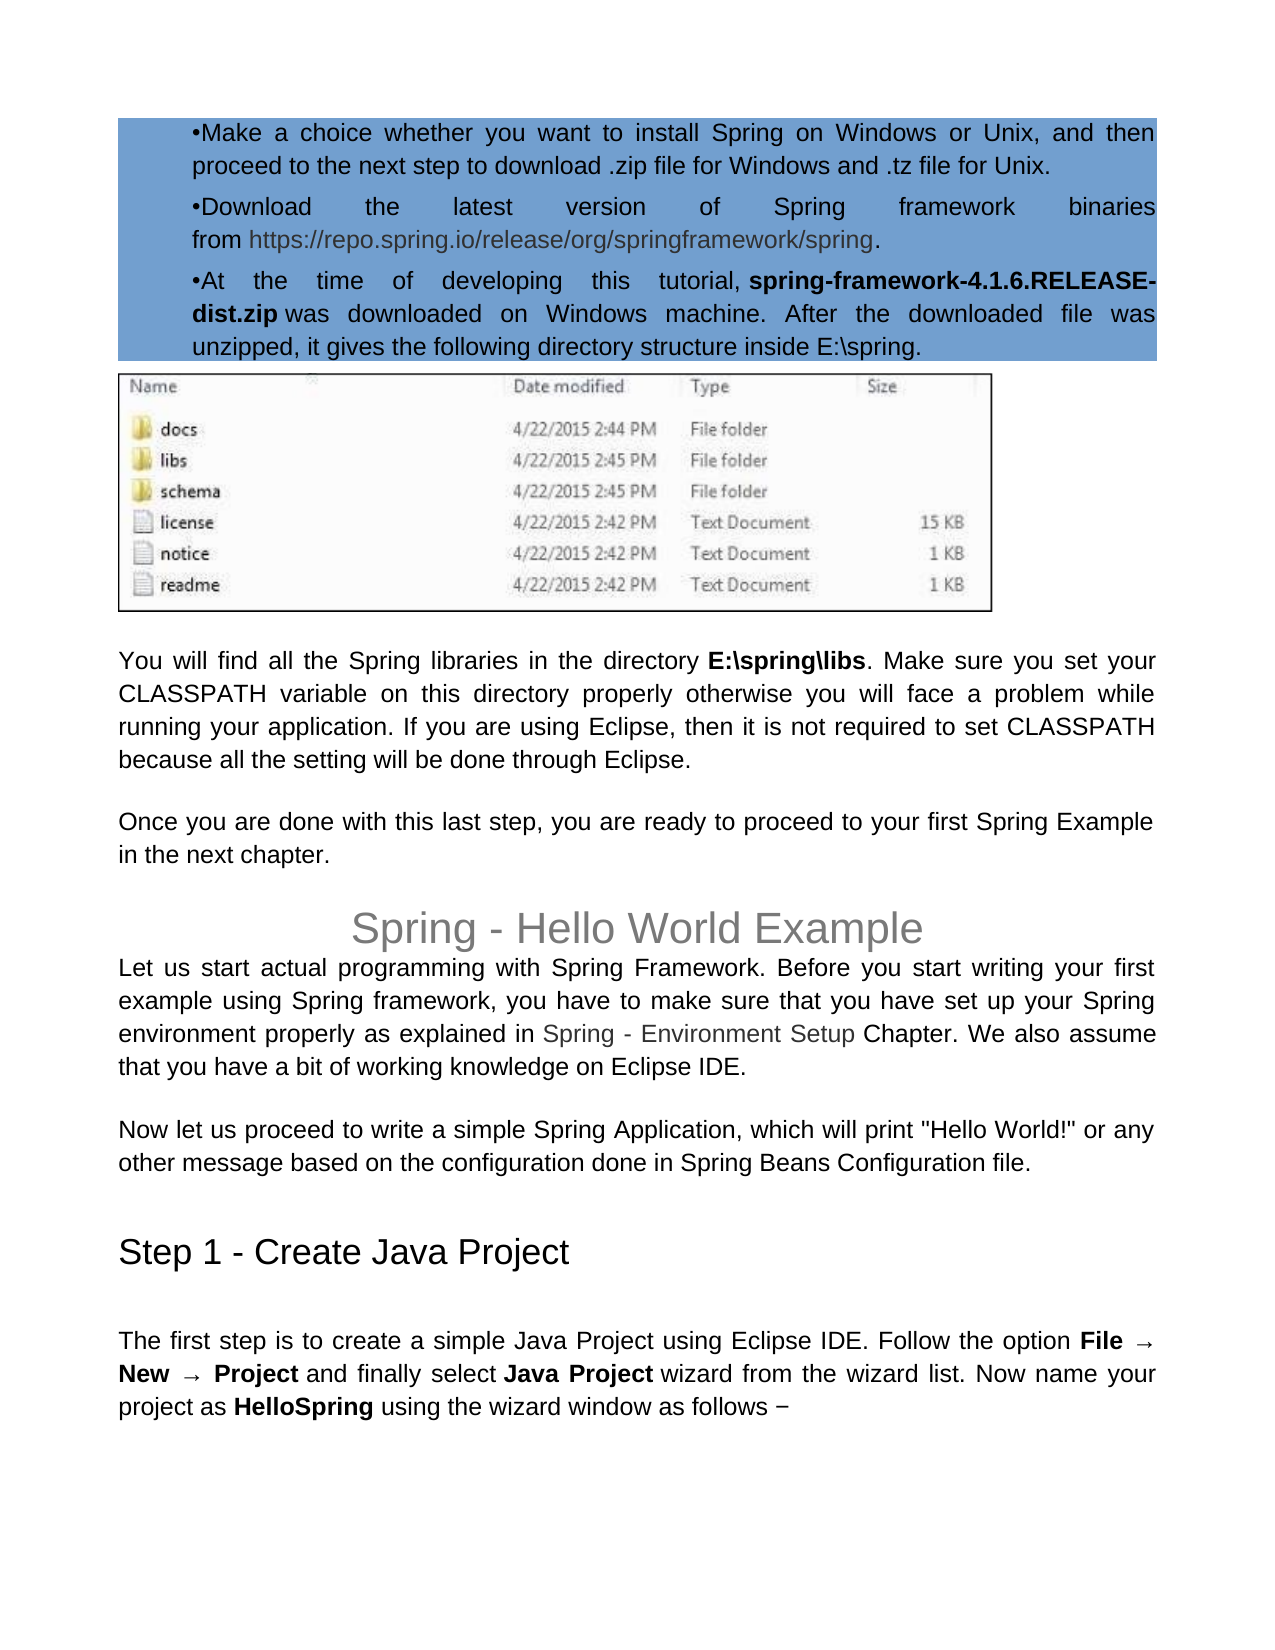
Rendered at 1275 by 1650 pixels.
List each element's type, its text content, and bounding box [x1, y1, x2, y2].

list At the time of developing this tutorial, spring-framework-4.1.6.RELEASE-dist.zip was downloaded on Windows machine. After the downloaded file was unzipped, it gives the following directory structure inside E:\spring. [118, 266, 1157, 361]
subtitle Spring - Hello World Example [118, 903, 1157, 953]
list Download the latest version of Spring framework binaries from https://repo.spring.io/release/org/springframework/spring. [118, 192, 1157, 254]
text You will find all the Spring libraries in the directory E:\spring\libs. Make sure you set your CLASSPATH variable on this directory properly otherwise you will face a problem while running your application. If you are using Eclipse, then it is not required to set CLASSPATH because all the setting will be done through Eclipse. [118, 646, 1157, 774]
picture [118, 373, 994, 612]
text Once you are done with this last step, you are ready to proceed to your first Spring Example in the next chapter. [118, 807, 1157, 869]
text Let us start actual programming with Spring Framework. Before you start writing your first example using Spring framework, you have to make sure that you have set up your Spring environment properly as explained in Spring - Environment Setup Chapter. We also assume that you have a bit of working knowledge on Eclipse IDE. [118, 953, 1157, 1081]
subtitle Step 1 - Create Java Project [118, 1231, 1157, 1272]
list Make a choice whether you want to install Spring on Windows or Unix, and then proceed to the next step to download .zip file for Windows and .tz file for Unix. [118, 118, 1157, 180]
text The first step is to create a simple Java Project using Eclipse IDE. Follow the option File → New → Project and finally select Java Project wizard from the wizard list. Now name your project as HelloSpring using the wizard window as follows − [118, 1326, 1157, 1421]
text Now let us proceed to write a simple Spring Application, which will print "Hello World!" or any other message based on the configuration done in Spring Beans Configuration file. [118, 1115, 1157, 1177]
